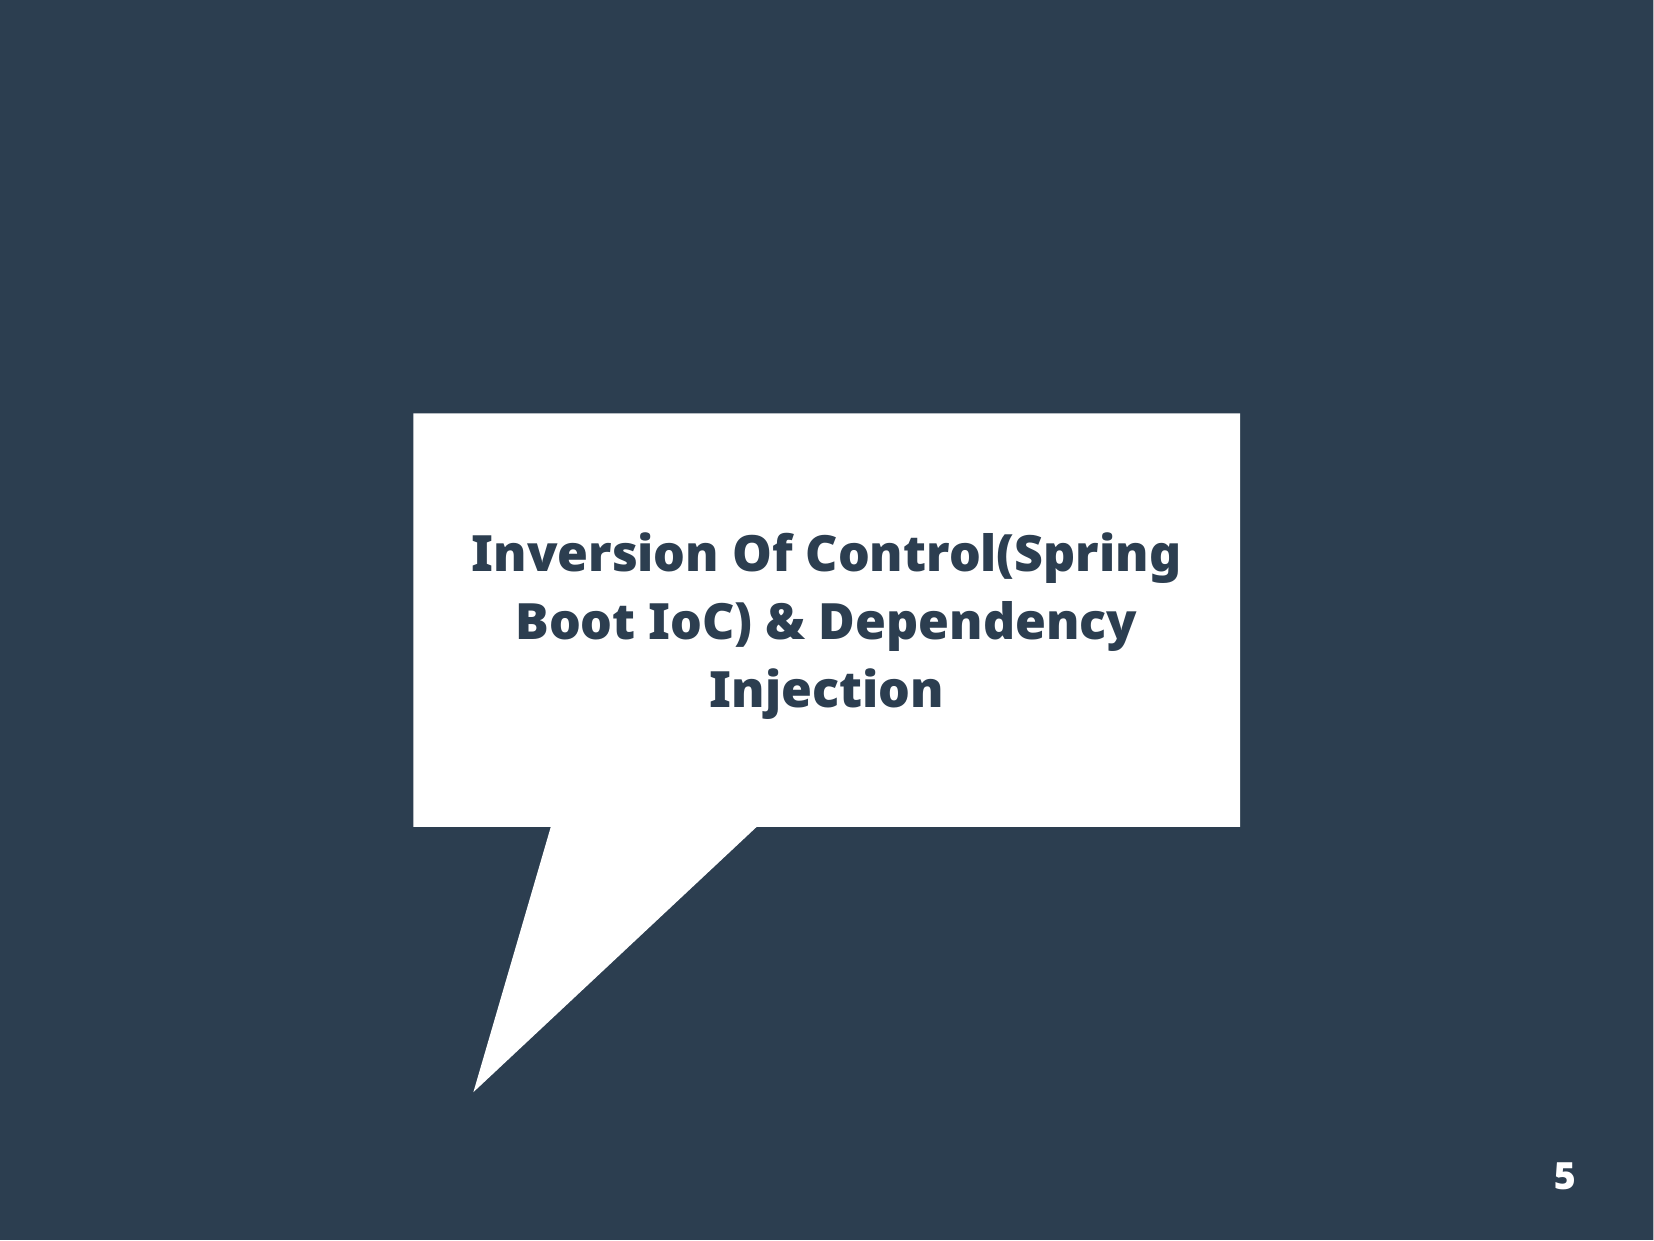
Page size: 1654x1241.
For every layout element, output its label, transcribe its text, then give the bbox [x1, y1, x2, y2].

title Inversion Of Control(Spring Boot IoC) & Dependency Injection [442, 442, 1211, 798]
